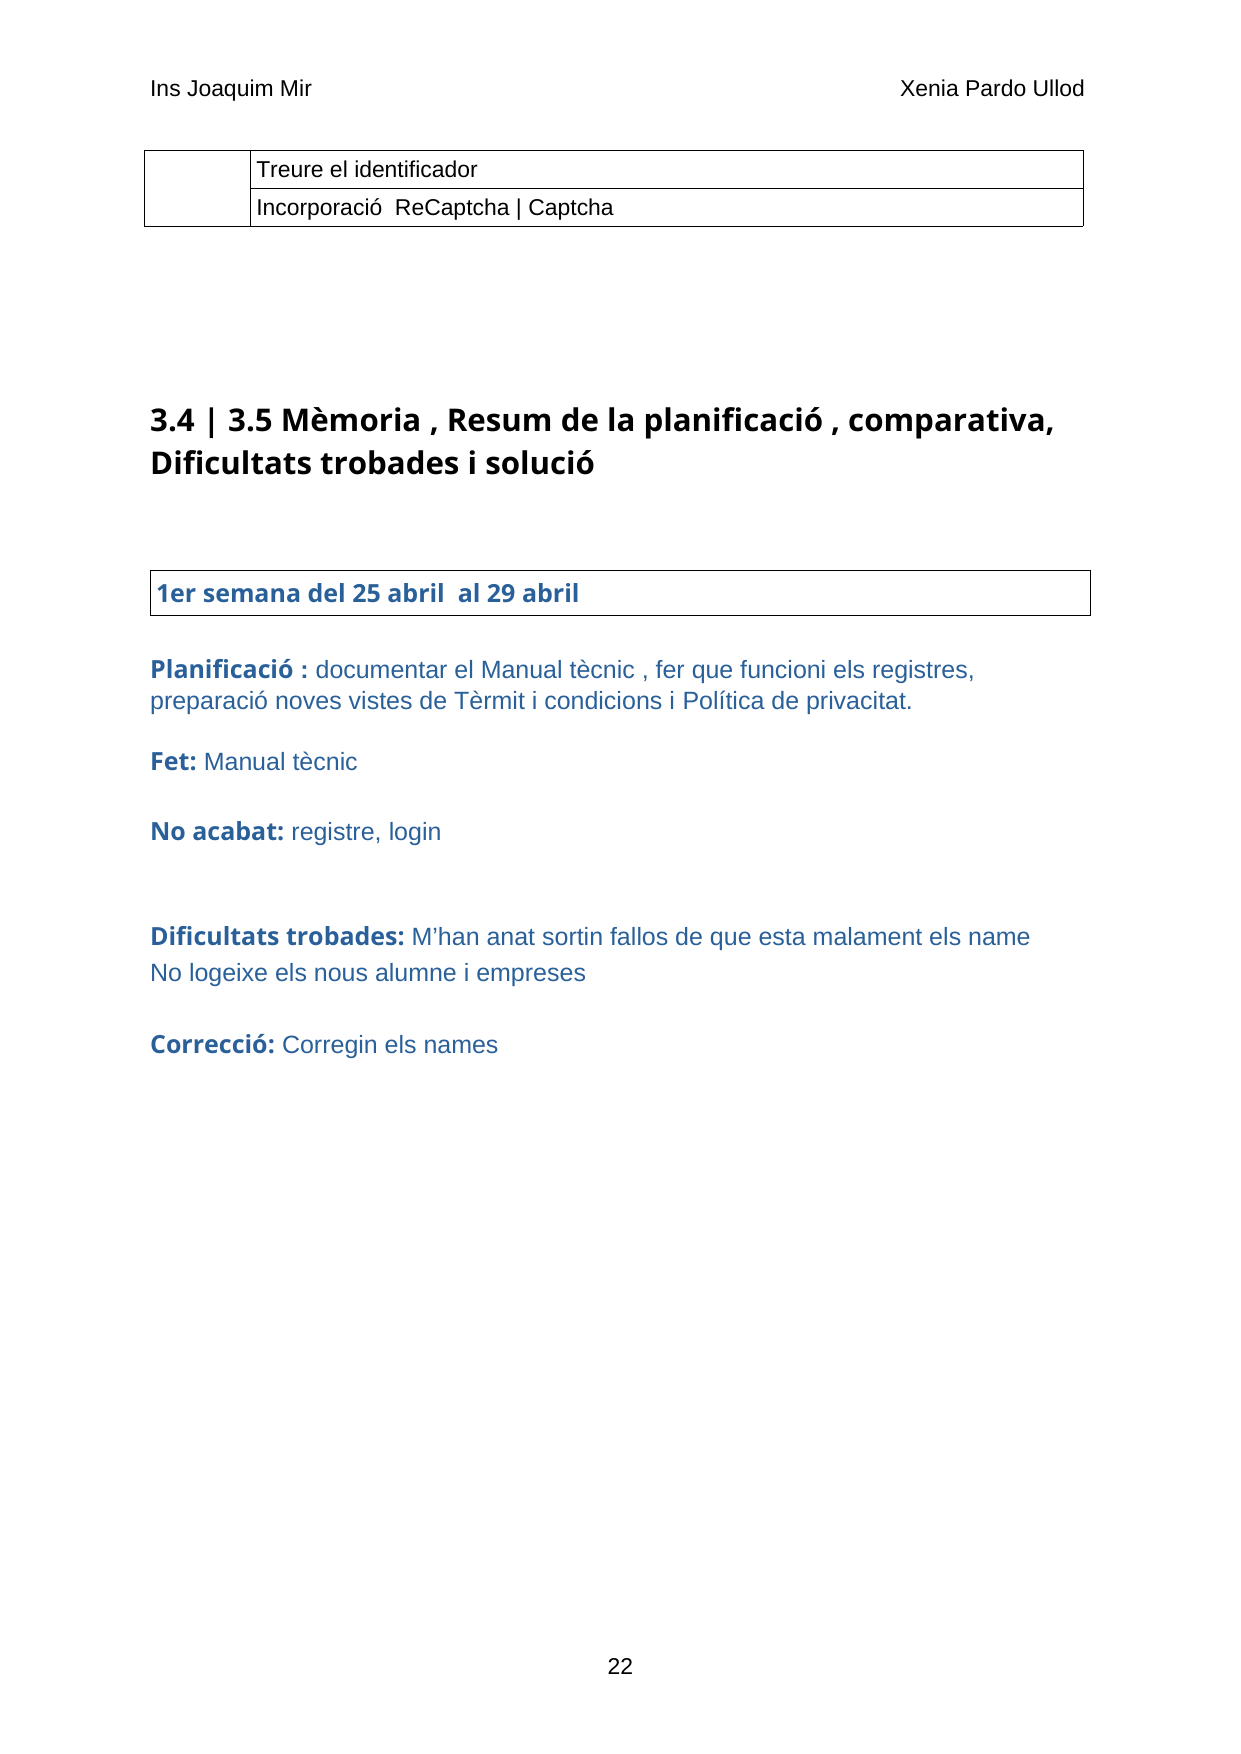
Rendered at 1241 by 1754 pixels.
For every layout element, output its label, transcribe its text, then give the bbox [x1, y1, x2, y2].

text Planificació : documentar el Manual tècnic , fer que funcioni els registres, preparació noves vistes de Tèrmit i condicions i Política de privacitat. [150, 652, 1090, 714]
text No acabat: registre, login [150, 813, 1090, 847]
text Correcció: Corregin els names [150, 1027, 1090, 1061]
text Dificultats trobades: M’han anat sortin fallos de que esta malament els name [150, 919, 1090, 953]
text No logeixe els nous alumne i empreses [150, 958, 1090, 987]
text 3.4 | 3.5 Mèmoria , Resum de la planificació , comparativa, Dificultats trobades i solució [150, 398, 1090, 484]
table_header 1er semana del 25 abril al 29 abril [151, 571, 1090, 615]
table_cell Incorporació ReCaptcha | Captcha [251, 189, 1083, 226]
table_cell [145, 151, 250, 226]
text Fet: Manual tècnic [150, 743, 1090, 777]
table_cell Treure el identificador [251, 151, 1083, 188]
